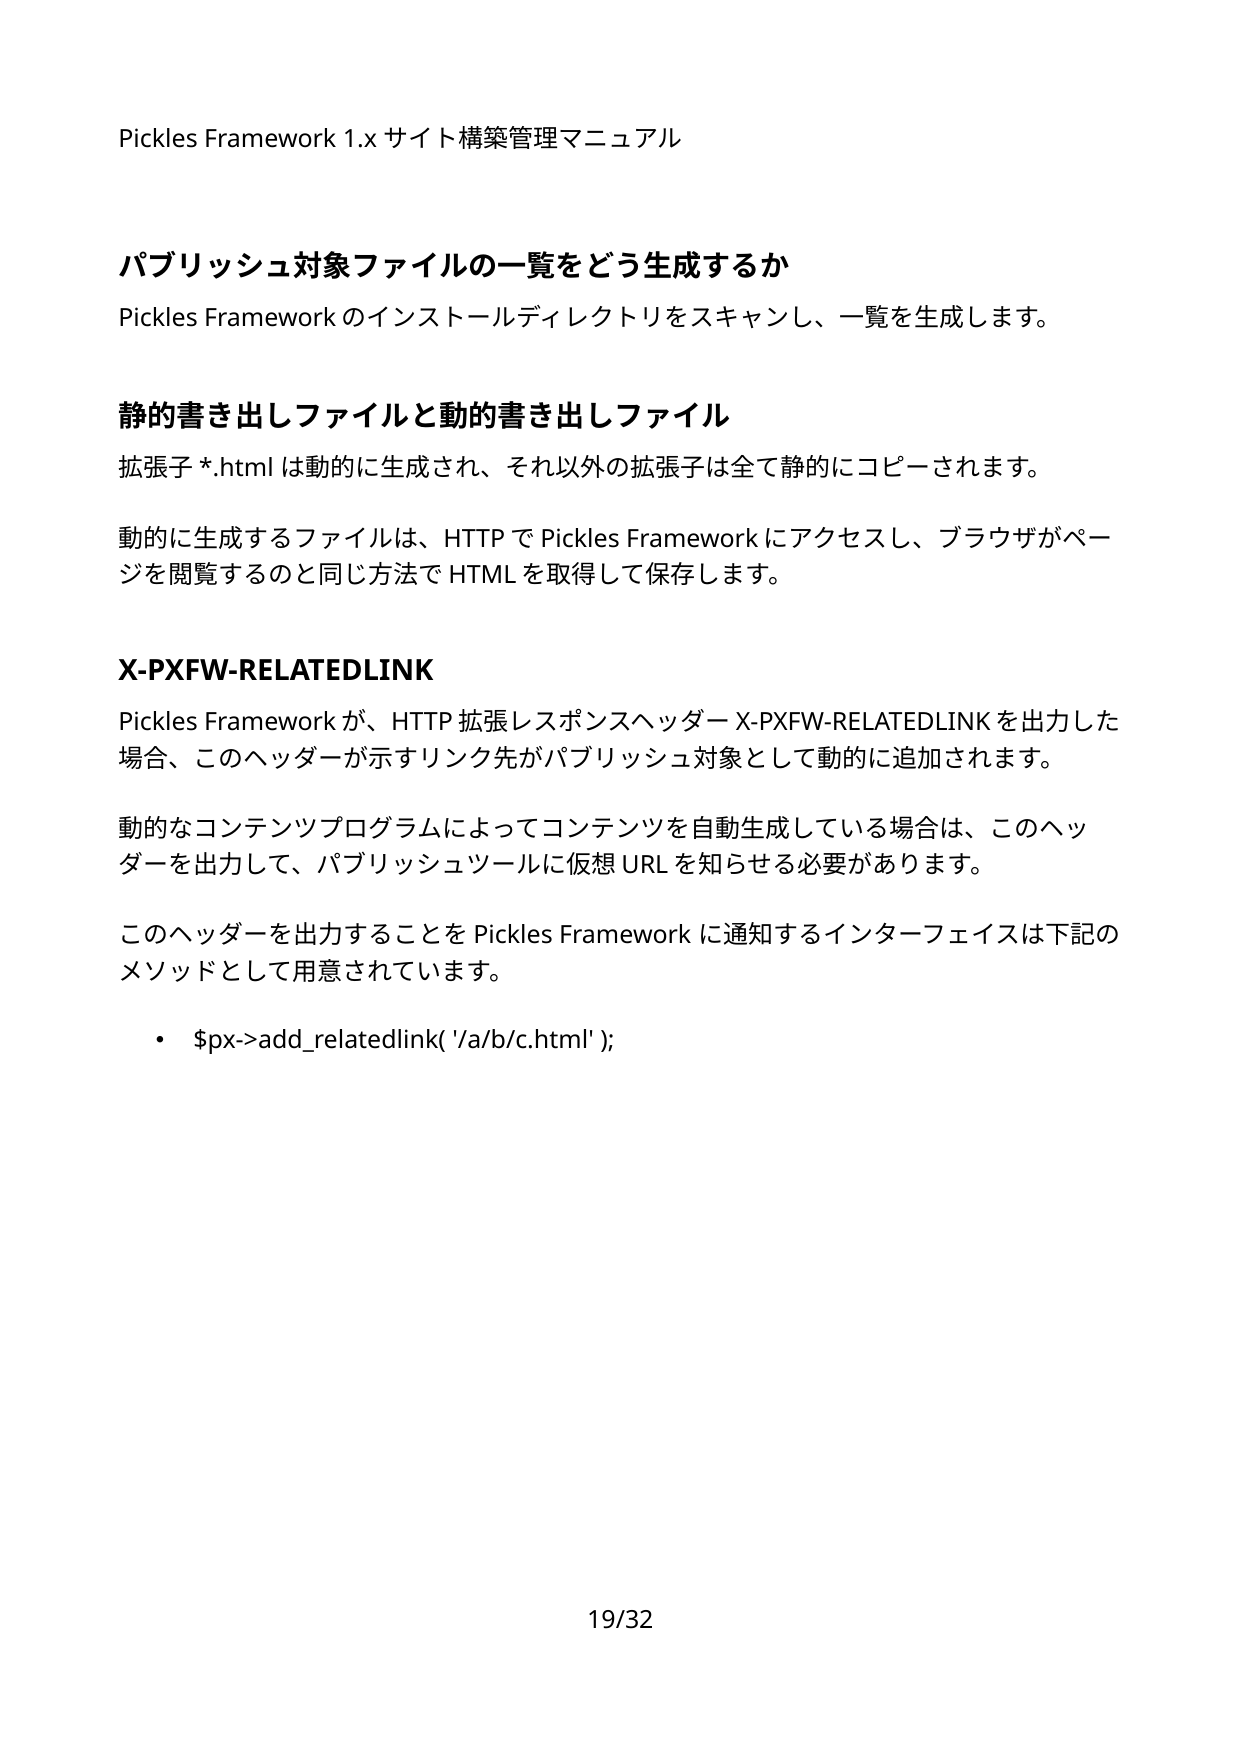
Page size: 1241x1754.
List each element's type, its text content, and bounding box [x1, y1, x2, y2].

text 動的に生成するファイルは、HTTPでPickles Frameworkにアクセスし、ブラウザがページを閲覧するのと同じ方法でHTMLを取得して保存します。 [118, 518, 1122, 591]
text Pickles Frameworkが、HTTP拡張レスポンスヘッダーX-PXFW-RELATEDLINKを出力した場合、このヘッダーが示すリンク先がパブリッシュ対象として動的に追加されます。 [118, 702, 1122, 774]
subtitle X-PXFW-RELATEDLINK [118, 650, 1122, 689]
text このヘッダーを出力することをPickles Framework に通知するインターフェイスは下記のメソッドとして用意されています。 [118, 915, 1122, 987]
subtitle パブリッシュ対象ファイルの一覧をどう生成するか [118, 243, 1122, 285]
text Pickles Frameworkのインストールディレクトリをスキャンし、一覧を生成します。 [118, 298, 1122, 334]
subtitle 静的書き出しファイルと動的書き出しファイル [118, 393, 1122, 435]
text 拡張子 *.html は動的に生成され、それ以外の拡張子は全て静的にコピーされます。 [118, 448, 1122, 484]
text 動的なコンテンツプログラムによってコンテンツを自動生成している場合は、このヘッダーを出力して、パブリッシュツールに仮想URLを知らせる必要があります。 [118, 808, 1122, 881]
list $px->add_relatedlink( '/a/b/c.html' ); [156, 1022, 1122, 1056]
